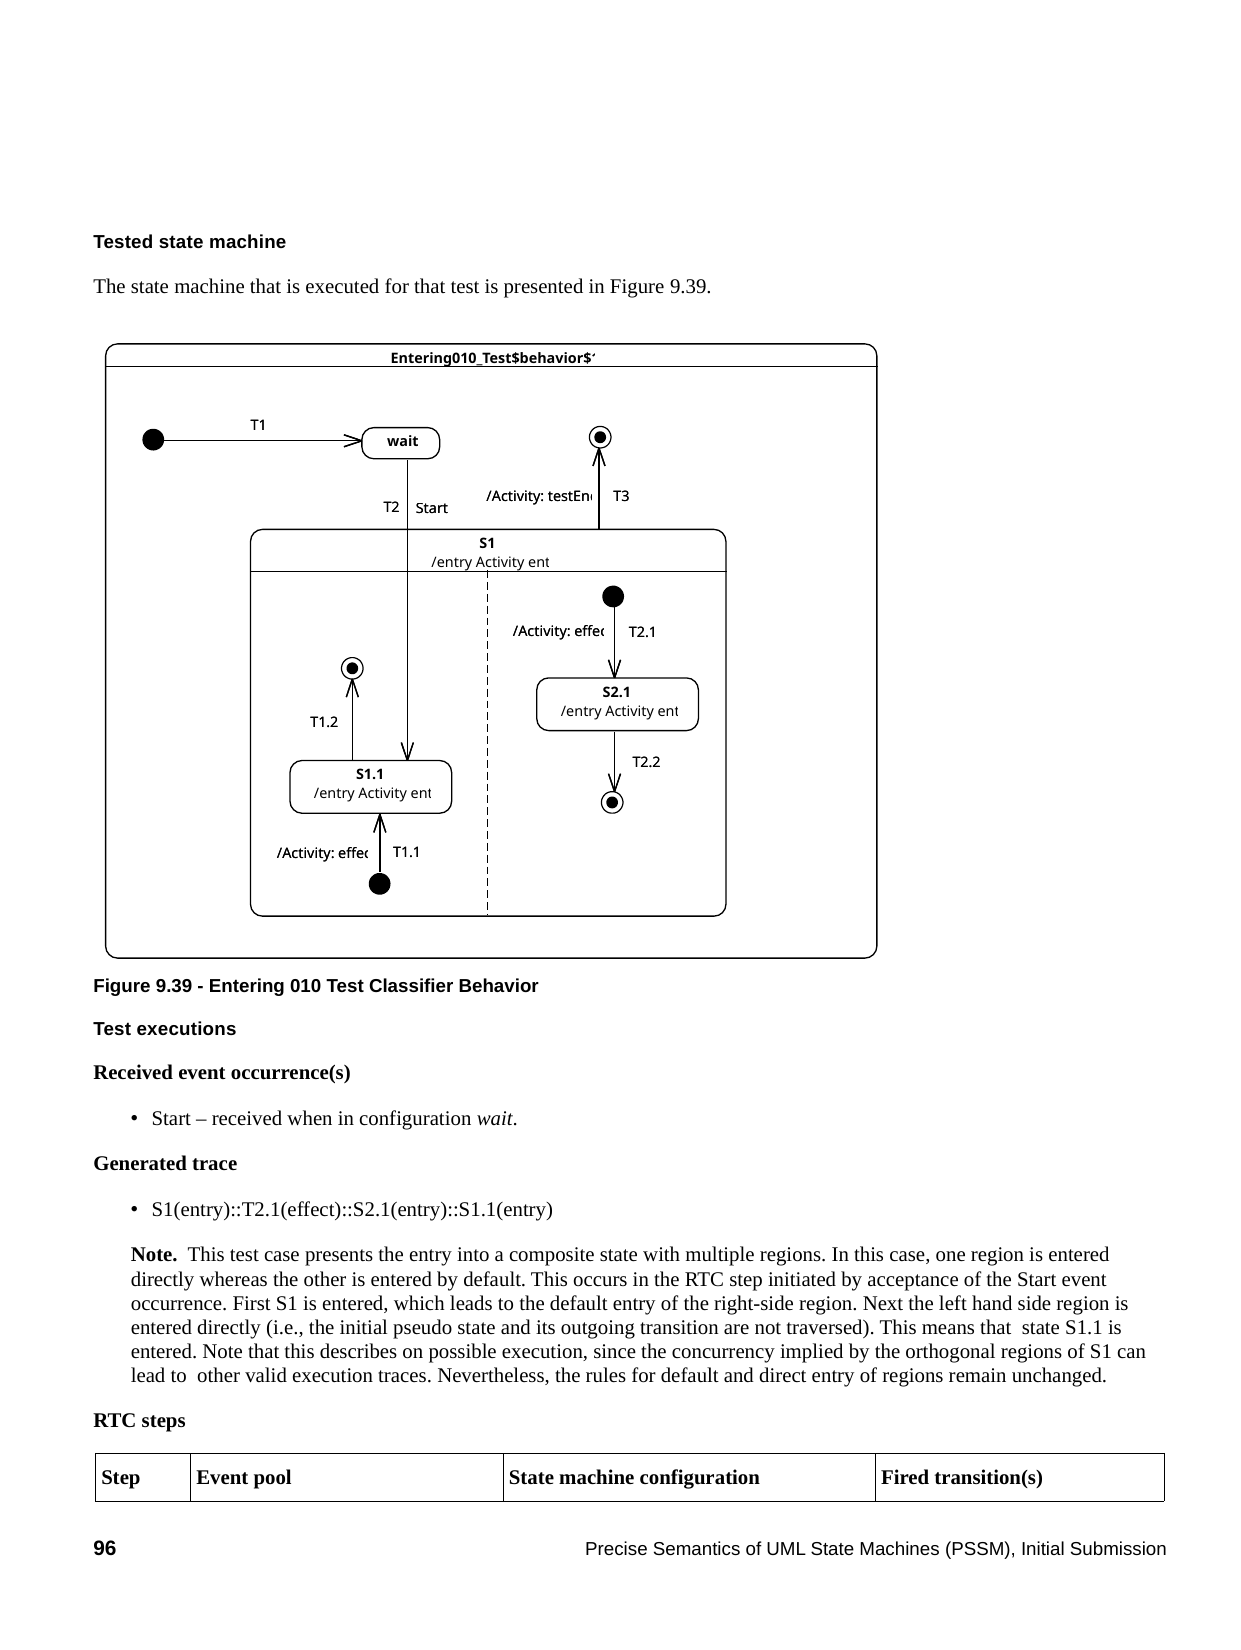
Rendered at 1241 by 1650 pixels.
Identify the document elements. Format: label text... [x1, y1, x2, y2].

subtitle Tested state machine [93, 231, 1164, 253]
text RTC steps [93, 1408, 1164, 1432]
text Figure 9.39 - Entering 010 Test Classifier Behavior [93, 331, 891, 997]
list Start – received when in configuration wait. [131, 1105, 1164, 1130]
subtitle Test executions [93, 319, 1164, 1039]
table_header Step [96, 1454, 190, 1501]
list S1(entry)::T2.1(effect)::S2.1(entry)::S1.1(entry) [131, 1196, 1164, 1221]
text Received event occurrence(s) [93, 1060, 1164, 1084]
text Note. This test case presents the entry into a composite state with multiple regions. In this case, one region is entered directly whereas the other is entered by default. This occurs in the RTC step initiated by acceptance of the Start event occurrence. First S1 is entered, which leads to the default entry of the right-side region. Next the left hand side region is entered directly (i.e., the initial pseudo state and its outgoing transition are not traversed). This means that state S1.1 is entered. Note that this describes on possible execution, since the concurrency implied by the orthogonal regions of S1 can lead to other valid execution traces. Nevertheless, the rules for default and direct entry of regions remain unchanged. [131, 1242, 1164, 1387]
table_header State machine configuration [504, 1454, 875, 1501]
text Generated trace [93, 1151, 1164, 1175]
table_header Fired transition(s) [876, 1454, 1164, 1501]
table_header Event pool [191, 1454, 503, 1501]
text The state machine that is executed for that test is presented in Figure 9.39. [93, 274, 1164, 298]
